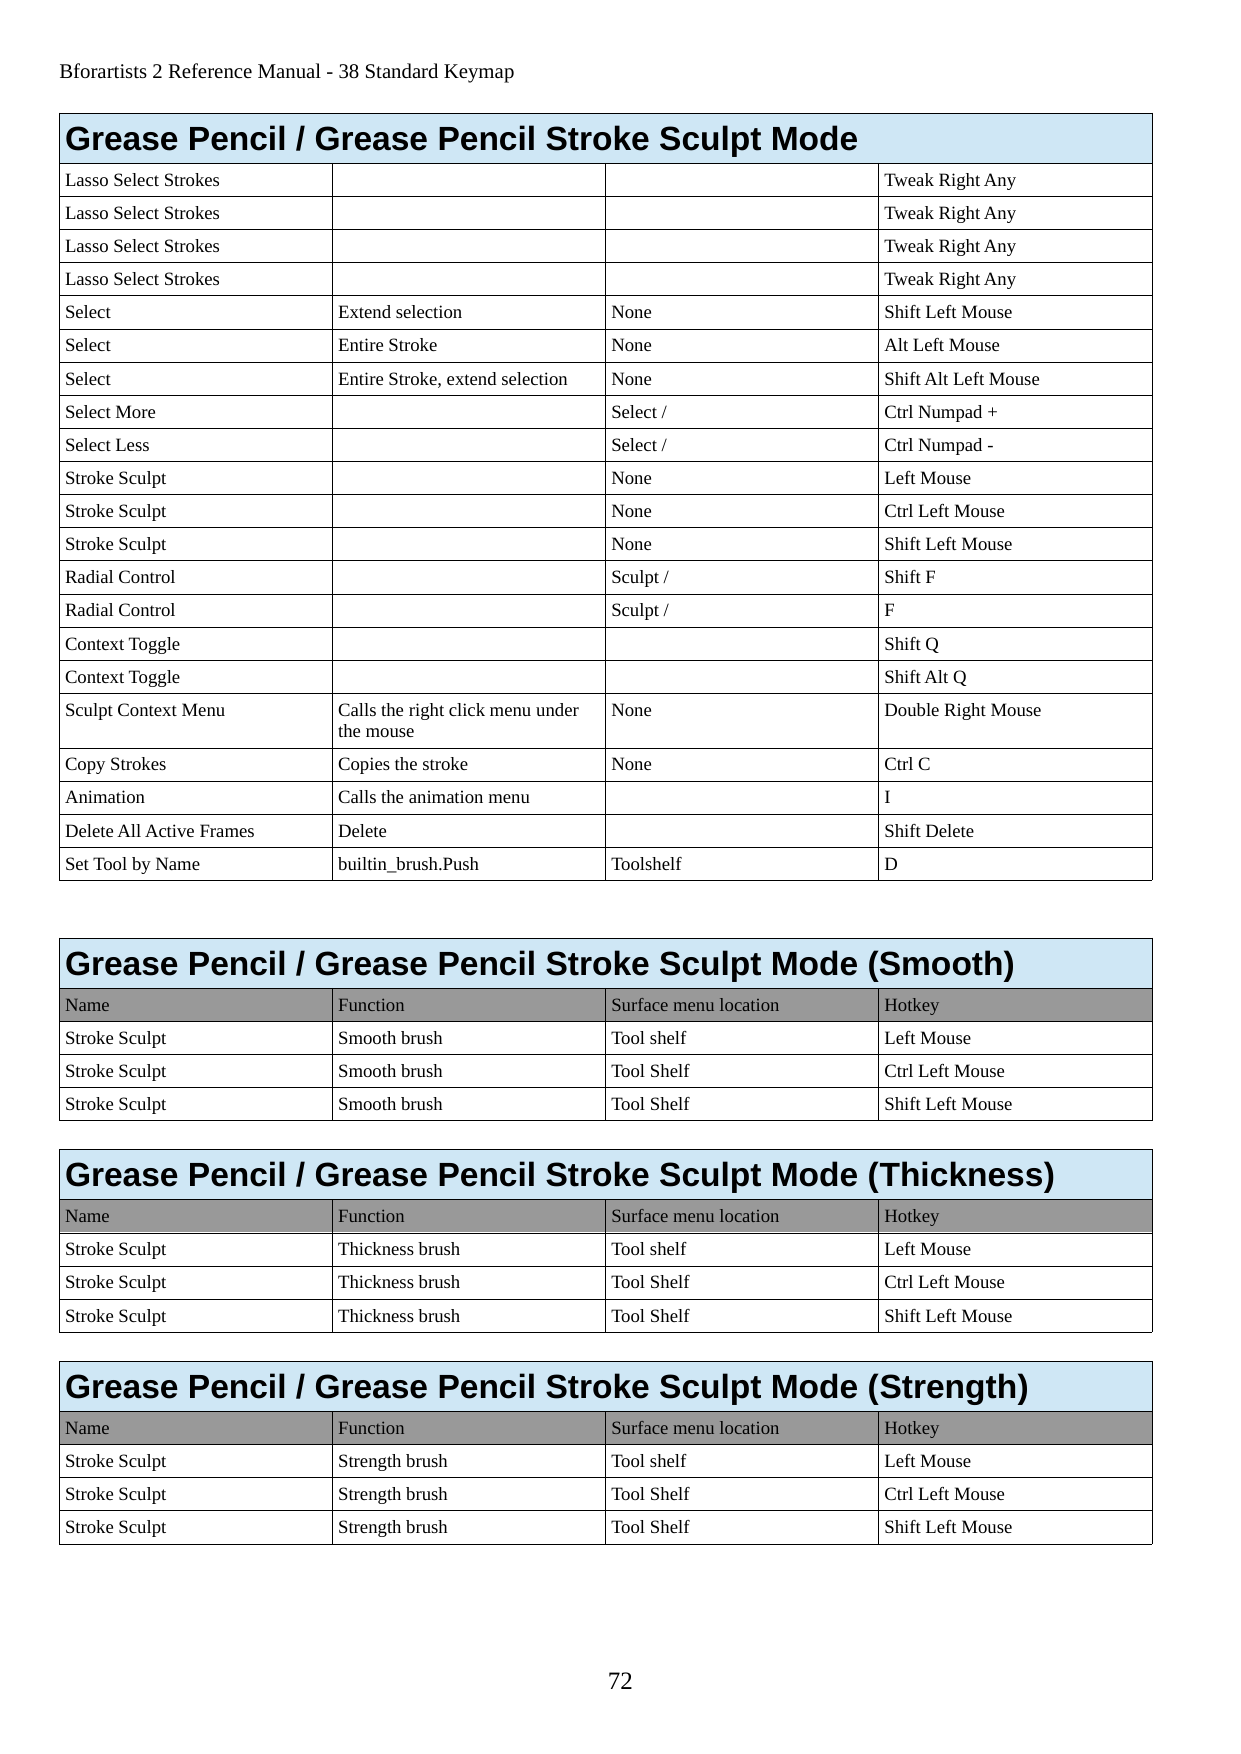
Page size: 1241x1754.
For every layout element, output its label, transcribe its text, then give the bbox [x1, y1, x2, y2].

table_cell Lasso Select Strokes [60, 263, 332, 295]
table_cell Sculpt / [606, 561, 878, 593]
table_cell builtin_brush.Push [333, 848, 605, 880]
table_cell Hotkey [879, 1412, 1152, 1444]
table_cell [606, 661, 878, 693]
table_cell Stroke Sculpt [60, 528, 332, 560]
table_cell Tool Shelf [606, 1055, 878, 1087]
table_cell None [606, 330, 878, 362]
table_cell Context Toggle [60, 628, 332, 660]
table_header Grease Pencil / Grease Pencil Stroke Sculpt Mode [60, 114, 1152, 163]
table_cell Set Tool by Name [60, 848, 332, 880]
table_cell Smooth brush [333, 1088, 605, 1120]
table_cell Left Mouse [879, 1022, 1152, 1054]
table_cell Shift Left Mouse [879, 1088, 1152, 1120]
table_cell Name [60, 1200, 332, 1232]
table_cell Stroke Sculpt [60, 1088, 332, 1120]
table_cell [333, 230, 605, 262]
table_cell Sculpt / [606, 595, 878, 627]
table_cell Copies the stroke [333, 749, 605, 781]
table_cell Shift Left Mouse [879, 296, 1152, 328]
table_cell None [606, 296, 878, 328]
table_cell Select / [606, 429, 878, 461]
table_cell Name [60, 989, 332, 1021]
table_cell Alt Left Mouse [879, 330, 1152, 362]
table_cell Delete [333, 815, 605, 847]
table_cell Double Right Mouse [879, 694, 1152, 747]
table_cell Stroke Sculpt [60, 1055, 332, 1087]
table_cell Tweak Right Any [879, 230, 1152, 262]
table_cell [333, 197, 605, 229]
table_cell None [606, 462, 878, 494]
table_cell Context Toggle [60, 661, 332, 693]
table_cell Thickness brush [333, 1300, 605, 1332]
table_cell Name [60, 1412, 332, 1444]
table_cell Copy Strokes [60, 749, 332, 781]
table_cell Select [60, 363, 332, 395]
table_cell Tool shelf [606, 1445, 878, 1477]
table_cell Strength brush [333, 1445, 605, 1477]
table_cell Tool Shelf [606, 1511, 878, 1543]
table_cell Surface menu location [606, 989, 878, 1021]
table_cell Radial Control [60, 595, 332, 627]
table_cell [606, 164, 878, 196]
table_cell None [606, 528, 878, 560]
table_cell Shift Alt Q [879, 661, 1152, 693]
table_cell Calls the right click menu under the mouse [333, 694, 605, 747]
table_cell Left Mouse [879, 1234, 1152, 1266]
table_cell Tool Shelf [606, 1300, 878, 1332]
table_cell Select Less [60, 429, 332, 461]
table_cell Shift Delete [879, 815, 1152, 847]
table_cell None [606, 694, 878, 747]
table_cell D [879, 848, 1152, 880]
table_cell Entire Stroke, extend selection [333, 363, 605, 395]
table_cell Tool Shelf [606, 1478, 878, 1510]
table_cell Sculpt Context Menu [60, 694, 332, 747]
table_cell Animation [60, 782, 332, 814]
table_cell Lasso Select Strokes [60, 230, 332, 262]
table_cell [333, 661, 605, 693]
table_cell Ctrl Left Mouse [879, 495, 1152, 527]
table_cell Tool shelf [606, 1234, 878, 1266]
table_cell Select / [606, 396, 878, 428]
table_cell Select [60, 296, 332, 328]
table_cell Ctrl Numpad - [879, 429, 1152, 461]
table_cell [606, 263, 878, 295]
table_cell None [606, 363, 878, 395]
table_cell Select More [60, 396, 332, 428]
table_header Grease Pencil / Grease Pencil Stroke Sculpt Mode (Smooth) [60, 939, 1152, 988]
table_cell Shift Q [879, 628, 1152, 660]
table_cell I [879, 782, 1152, 814]
table_cell Delete All Active Frames [60, 815, 332, 847]
table_cell Smooth brush [333, 1055, 605, 1087]
table_cell [333, 528, 605, 560]
table_cell [333, 396, 605, 428]
table_cell [333, 595, 605, 627]
table_cell Stroke Sculpt [60, 495, 332, 527]
table_cell [333, 263, 605, 295]
table_cell Ctrl Left Mouse [879, 1055, 1152, 1087]
table_cell Stroke Sculpt [60, 1022, 332, 1054]
table_cell Thickness brush [333, 1267, 605, 1299]
table_cell Shift Left Mouse [879, 528, 1152, 560]
table_cell Left Mouse [879, 1445, 1152, 1477]
table_cell Shift Alt Left Mouse [879, 363, 1152, 395]
table_cell [333, 429, 605, 461]
table_cell Function [333, 1200, 605, 1232]
table_cell [606, 815, 878, 847]
table_cell Hotkey [879, 1200, 1152, 1232]
table_cell Hotkey [879, 989, 1152, 1021]
table_cell Ctrl Left Mouse [879, 1267, 1152, 1299]
table_cell Radial Control [60, 561, 332, 593]
table_header Grease Pencil / Grease Pencil Stroke Sculpt Mode (Strength) [60, 1362, 1152, 1411]
table_cell [606, 628, 878, 660]
table_cell [333, 561, 605, 593]
table_cell Tweak Right Any [879, 197, 1152, 229]
table_cell Stroke Sculpt [60, 1234, 332, 1266]
table_cell Function [333, 989, 605, 1021]
table_cell [606, 197, 878, 229]
table_cell Ctrl Numpad + [879, 396, 1152, 428]
table_cell Stroke Sculpt [60, 1478, 332, 1510]
table_cell Function [333, 1412, 605, 1444]
table_cell [333, 495, 605, 527]
table_cell Ctrl Left Mouse [879, 1478, 1152, 1510]
table_cell Toolshelf [606, 848, 878, 880]
table_cell Stroke Sculpt [60, 1267, 332, 1299]
table_cell Ctrl C [879, 749, 1152, 781]
table_cell Shift Left Mouse [879, 1300, 1152, 1332]
table_cell [606, 230, 878, 262]
table_cell Shift Left Mouse [879, 1511, 1152, 1543]
table_cell Strength brush [333, 1478, 605, 1510]
table_cell Smooth brush [333, 1022, 605, 1054]
table_cell [333, 628, 605, 660]
table_cell Stroke Sculpt [60, 1445, 332, 1477]
table_cell [333, 462, 605, 494]
table_cell Left Mouse [879, 462, 1152, 494]
table_cell Lasso Select Strokes [60, 164, 332, 196]
table_cell Tweak Right Any [879, 164, 1152, 196]
table_cell [606, 782, 878, 814]
table_cell Lasso Select Strokes [60, 197, 332, 229]
table_cell Surface menu location [606, 1200, 878, 1232]
table_cell Stroke Sculpt [60, 1300, 332, 1332]
table_cell Tweak Right Any [879, 263, 1152, 295]
table_cell None [606, 749, 878, 781]
table_cell Extend selection [333, 296, 605, 328]
table_cell Strength brush [333, 1511, 605, 1543]
table_cell [333, 164, 605, 196]
table_cell Stroke Sculpt [60, 1511, 332, 1543]
table_cell F [879, 595, 1152, 627]
table_cell Entire Stroke [333, 330, 605, 362]
table_cell Surface menu location [606, 1412, 878, 1444]
table_cell Tool Shelf [606, 1267, 878, 1299]
table_cell Select [60, 330, 332, 362]
table_cell Tool Shelf [606, 1088, 878, 1120]
table_cell Shift F [879, 561, 1152, 593]
table_cell Calls the animation menu [333, 782, 605, 814]
table_cell Thickness brush [333, 1234, 605, 1266]
table_cell Stroke Sculpt [60, 462, 332, 494]
table_cell None [606, 495, 878, 527]
table_header Grease Pencil / Grease Pencil Stroke Sculpt Mode (Thickness) [60, 1150, 1152, 1199]
table_cell Tool shelf [606, 1022, 878, 1054]
